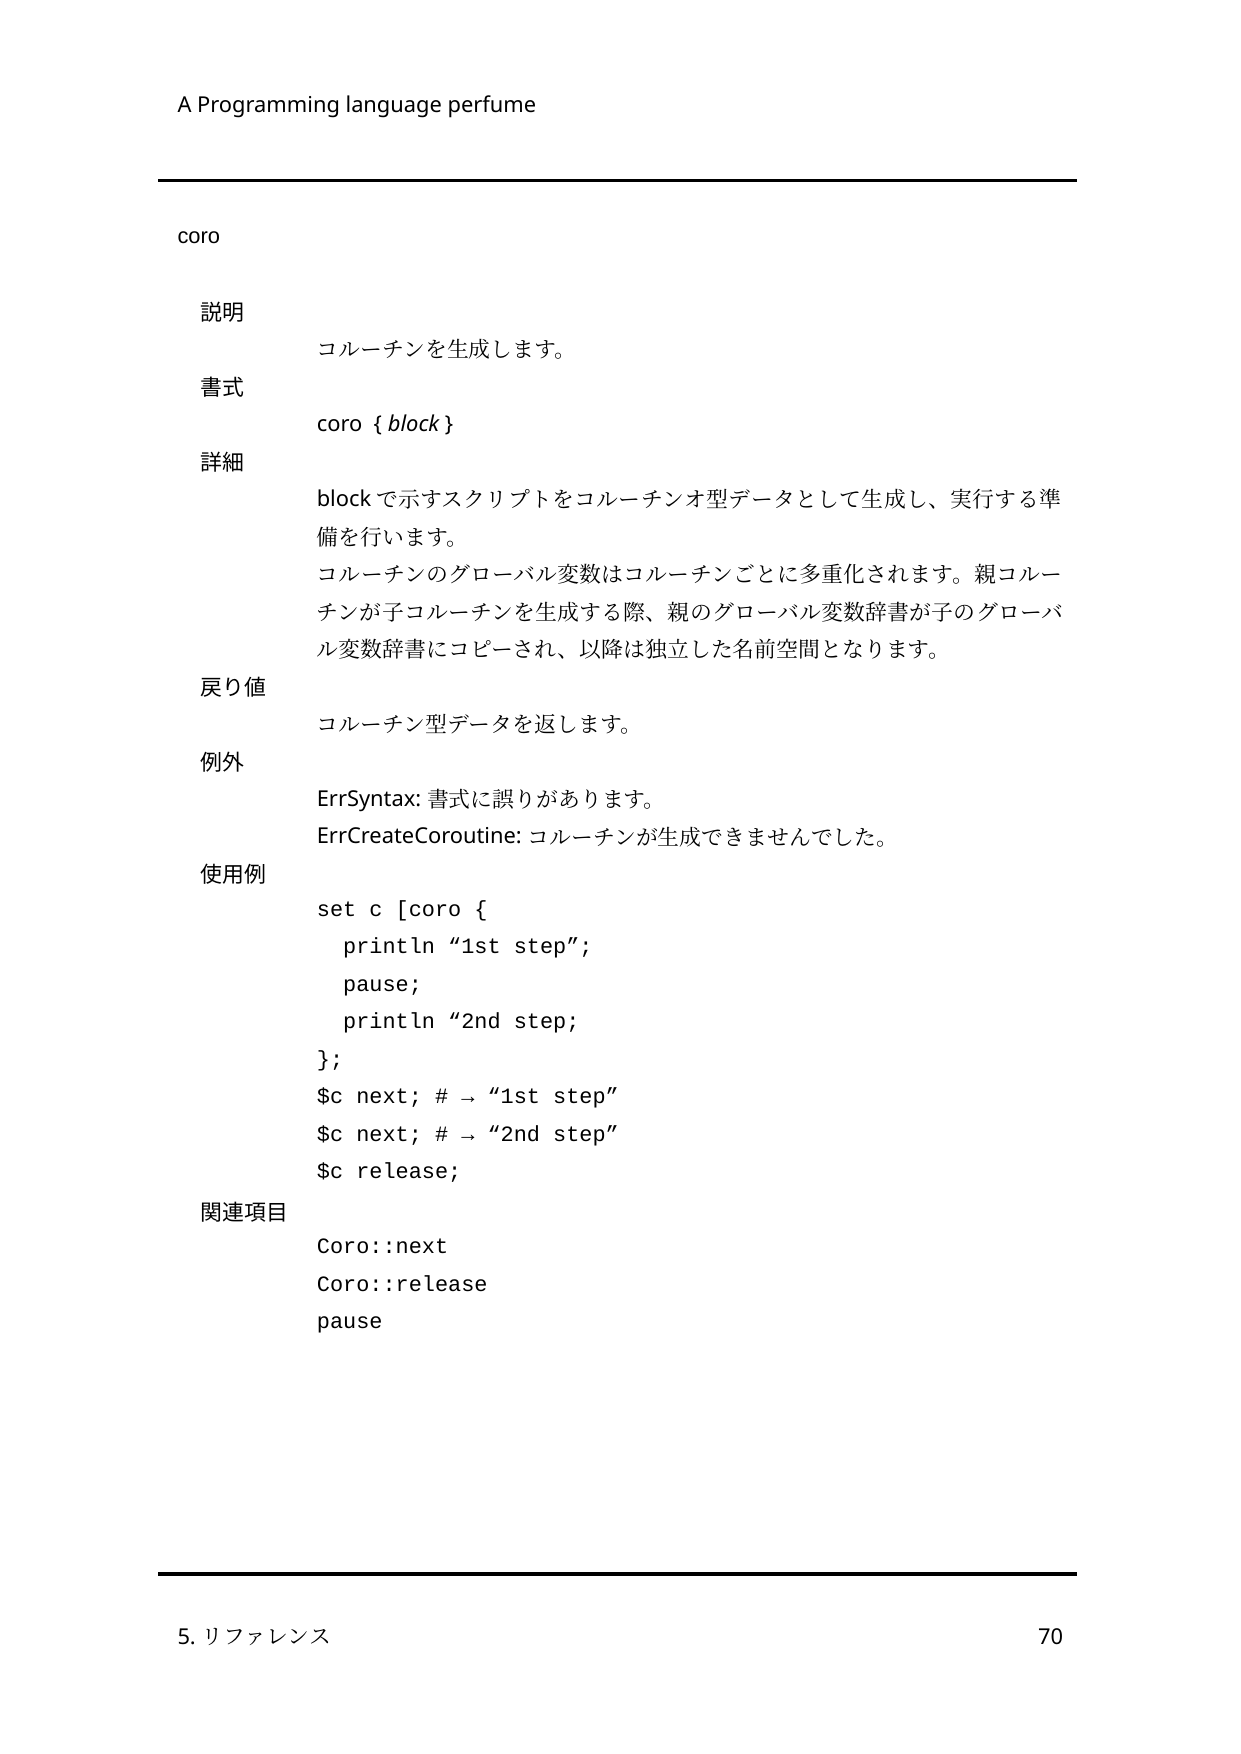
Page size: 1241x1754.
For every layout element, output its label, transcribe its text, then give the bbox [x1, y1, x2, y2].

table_cell blockで示すスクリプトをコルーチンオ型データとして生成し、実行する準備を行います。 コルーチンのグローバル変数はコルーチンごとに多重化されます。親コルーチンが子コルーチンを生成する際、親のグローバル変数辞書が子のグローバル変数辞書にコピーされ、以降は独立した名前空間となります。 [317, 442, 1063, 667]
table_cell コルーチン型データを返します。 [317, 667, 1063, 742]
table_cell 関連項目 [200, 1192, 317, 1342]
table_cell Coro::next Coro::release pause [317, 1192, 1063, 1342]
table_cell ErrSyntax: 書式に誤りがあります。 ErrCreateCoroutine: コルーチンが生成できませんでした。 [317, 742, 1063, 854]
table_cell 詳細 [200, 442, 317, 667]
table_cell 書式 [200, 367, 317, 442]
table_header コルーチンを生成します。 [317, 292, 1063, 367]
subtitle coro [177, 217, 1063, 254]
table_cell set c [coro { println “1st step”; pause; println “2nd step; }; $c next; # → “1st step” $c next; # → “2nd step” $c release; [317, 854, 1063, 1192]
table_cell 例外 [200, 742, 317, 854]
table_cell 戻り値 [200, 667, 317, 742]
table_cell 使用例 [200, 854, 317, 1192]
table_cell coro { block } [317, 367, 1063, 442]
table_header 説明 [200, 292, 317, 367]
